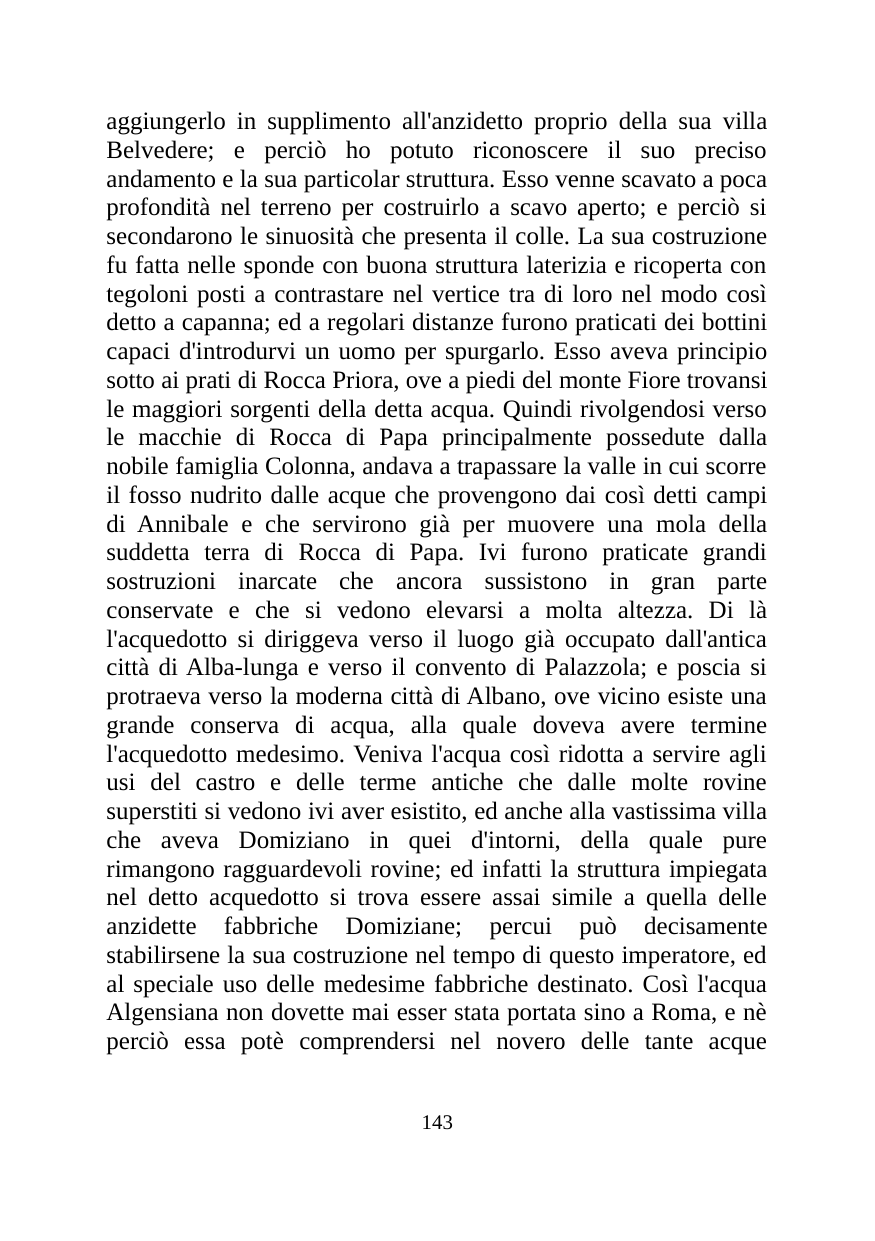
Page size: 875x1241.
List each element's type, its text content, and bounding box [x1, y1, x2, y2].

text aggiungerlo in supplimento all'anzidetto proprio della sua villa Belvedere; e perciò ho potuto riconoscere il suo preciso andamento e la sua particolar struttura. Esso venne scavato a poca profondità nel terreno per costruirlo a scavo aperto; e perciò si secondarono le sinuosità che presenta il colle. La sua costruzione fu fatta nelle sponde con buona struttura laterizia e ricoperta con tegoloni posti a contrastare nel vertice tra di loro nel modo così detto a capanna; ed a regolari distanze furono praticati dei bottini capaci d'introdurvi un uomo per spurgarlo. Esso aveva principio sotto ai prati di Rocca Priora, ove a piedi del monte Fiore trovansi le maggiori sorgenti della detta acqua. Quindi rivolgendosi verso le macchie di Rocca di Papa principalmente possedute dalla nobile famiglia Colonna, andava a trapassare la valle in cui scorre il fosso nudrito dalle acque che provengono dai così detti campi di Annibale e che servirono già per muovere una mola della suddetta terra di Rocca di Papa. Ivi furono praticate grandi sostruzioni inarcate che ancora sussistono in gran parte conservate e che si vedono elevarsi a molta altezza. Di là l'acquedotto si diriggeva verso il luogo già occupato dall'antica città di Alba-lunga e verso il convento di Palazzola; e poscia si protraeva verso la moderna città di Albano, ove vicino esiste una grande conserva di acqua, alla quale doveva avere termine l'acquedotto medesimo. Veniva l'acqua così ridotta a servire agli usi del castro e delle terme antiche che dalle molte rovine superstiti si vedono ivi aver esistito, ed anche alla vastissima villa che aveva Domiziano in quei d'intorni, della quale pure rimangono ragguardevoli rovine; ed infatti la struttura impiegata nel detto acquedotto si trova essere assai simile a quella delle anzidette fabbriche Domiziane; percui può decisamente stabilirsene la sua costruzione nel tempo di questo imperatore, ed al speciale uso delle medesime fabbriche destinato. Così l'acqua Algensiana non dovette mai esser stata portata sino a Roma, e nè perciò essa potè comprendersi nel novero delle tante acque [106, 106, 768, 1055]
